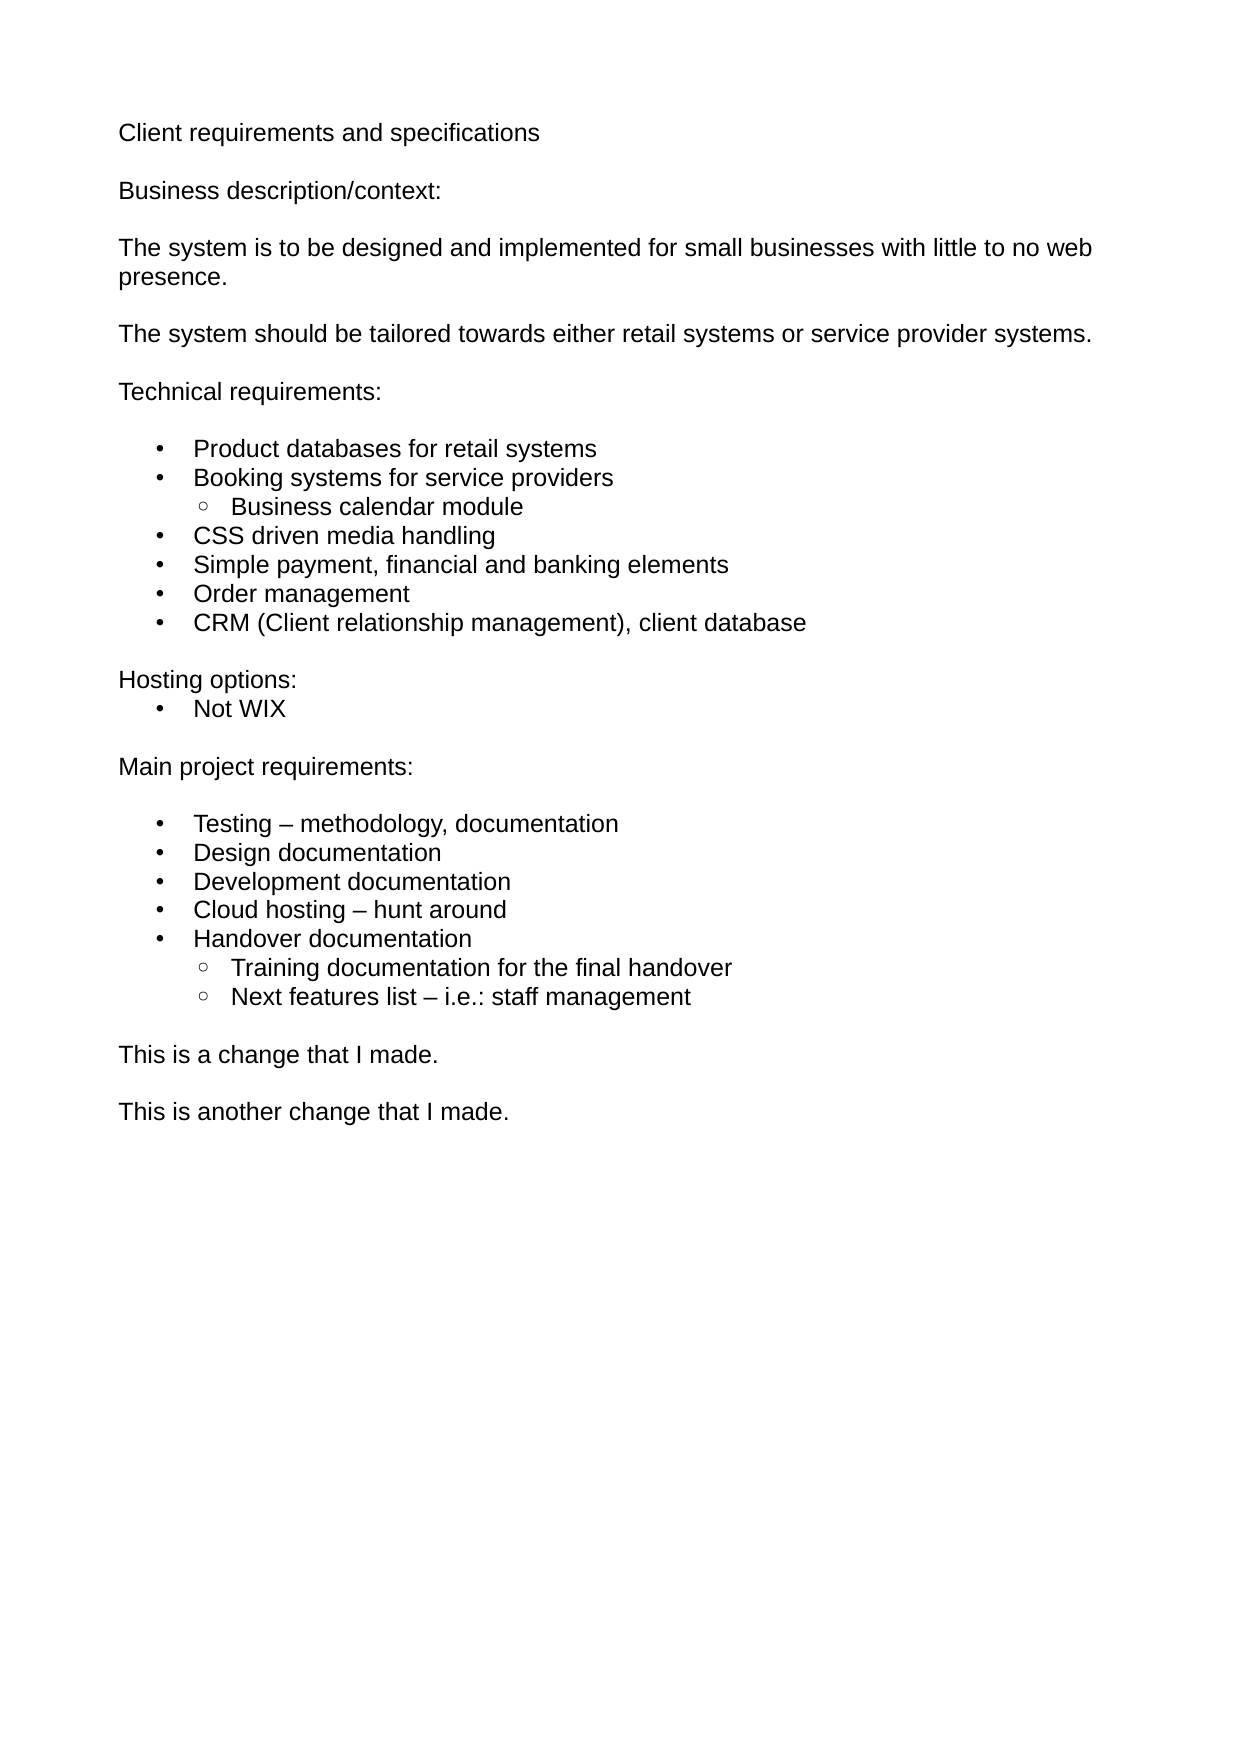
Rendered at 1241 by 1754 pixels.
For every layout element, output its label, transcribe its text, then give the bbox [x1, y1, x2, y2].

list Not WIX [156, 694, 1122, 723]
list Next features list – i.e.: staff management [193, 982, 1122, 1011]
text Technical requirements: [118, 377, 1122, 406]
list Testing – methodology, documentation [156, 809, 1122, 838]
list Business calendar module [193, 492, 1122, 521]
list Training documentation for the final handover [193, 953, 1122, 982]
list CSS driven media handling [156, 521, 1122, 550]
text Business description/context: [118, 176, 1122, 204]
list Simple payment, financial and banking elements [156, 550, 1122, 579]
list Order management [156, 579, 1122, 607]
text This is a change that I made. [118, 1040, 1122, 1068]
list Handover documentation [156, 924, 1122, 953]
list Product databases for retail systems [156, 434, 1122, 463]
text Client requirements and specifications [118, 118, 1122, 147]
list Development documentation [156, 867, 1122, 896]
text Main project requirements: [118, 751, 1122, 780]
list CRM (Client relationship management), client database [156, 607, 1122, 636]
text The system is to be designed and implemented for small businesses with little to no web presence. [118, 233, 1122, 291]
text The system should be tailored towards either retail systems or service provider systems. [118, 319, 1122, 348]
list Booking systems for service providers [156, 463, 1122, 492]
list Design documentation [156, 838, 1122, 867]
text Hosting options: [118, 665, 1122, 694]
list Cloud hosting – hunt around [156, 896, 1122, 924]
text This is another change that I made. [118, 1097, 1122, 1126]
